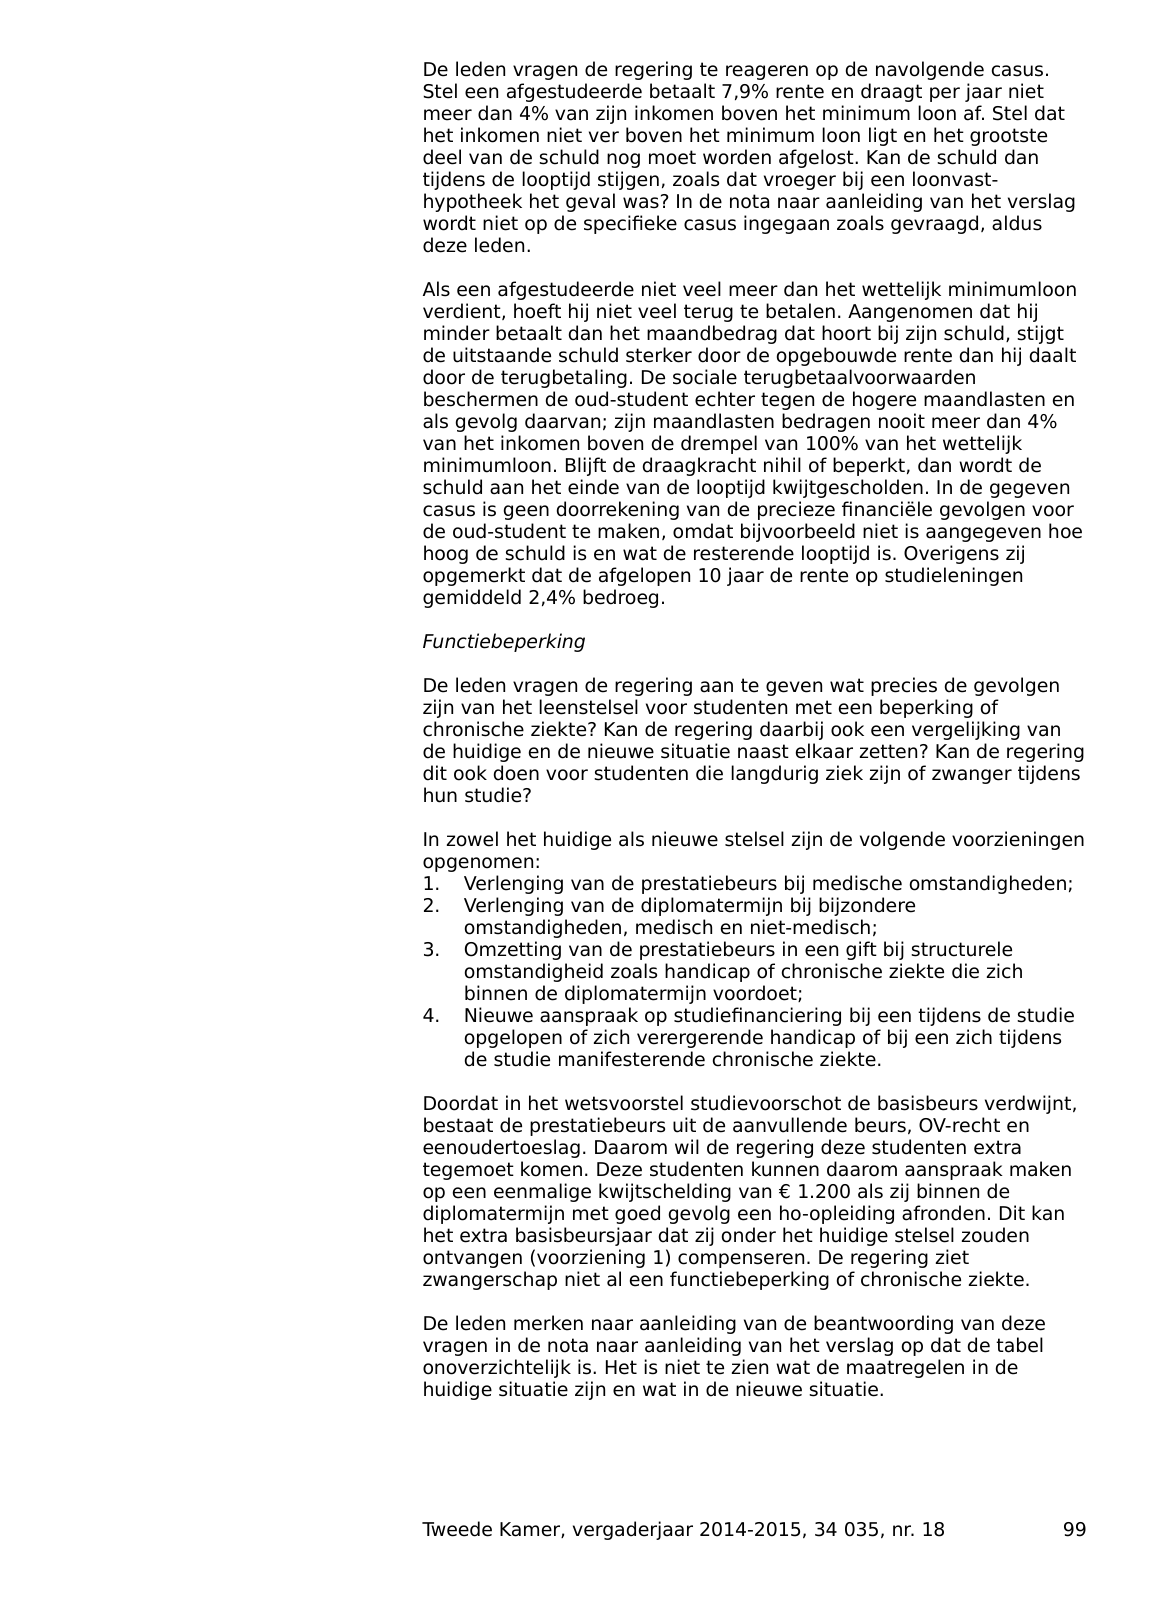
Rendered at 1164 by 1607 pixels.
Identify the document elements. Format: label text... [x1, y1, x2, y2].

text De leden vragen de regering aan te geven wat precies de gevolgen zijn van het leenstelsel voor studenten met een beperking of chronische ziekte? Kan de regering daarbij ook een vergelijking van de huidige en de nieuwe situatie naast elkaar zetten? Kan de regering dit ook doen voor studenten die langdurig ziek zijn of zwanger tijdens hun studie? [422, 675, 1087, 807]
text In zowel het huidige als nieuwe stelsel zijn de volgende voorzieningen opgenomen: [422, 829, 1087, 873]
text 4. Nieuwe aanspraak op studiefinanciering bij een tijdens de studie opgelopen of zich verergerende handicap of bij een zich tijdens de studie manifesterende chronische ziekte. [422, 1005, 1087, 1071]
text Doordat in het wetsvoorstel studievoorschot de basisbeurs verdwijnt, bestaat de prestatiebeurs uit de aanvullende beurs, OV-recht en eenoudertoeslag. Daarom wil de regering deze studenten extra tegemoet komen. Deze studenten kunnen daarom aanspraak maken op een eenmalige kwijtschelding van € 1.200 als zij binnen de diplomatermijn met goed gevolg een ho-opleiding afronden. Dit kan het extra basisbeursjaar dat zij onder het huidige stelsel zouden ontvangen (voorziening 1) compenseren. De regering ziet zwangerschap niet al een functiebeperking of chronische ziekte. [422, 1093, 1087, 1291]
text Als een afgestudeerde niet veel meer dan het wettelijk minimumloon verdient, hoeft hij niet veel terug te betalen. Aangenomen dat hij minder betaalt dan het maandbedrag dat hoort bij zijn schuld, stijgt de uitstaande schuld sterker door de opgebouwde rente dan hij daalt door de terugbetaling. De sociale terugbetaalvoorwaarden beschermen de oud-student echter tegen de hogere maandlasten en als gevolg daarvan; zijn maandlasten bedragen nooit meer dan 4% van het inkomen boven de drempel van 100% van het wettelijk minimumloon. Blijft de draagkracht nihil of beperkt, dan wordt de schuld aan het einde van de looptijd kwijtgescholden. In de gegeven casus is geen doorrekening van de precieze financiële gevolgen voor de oud-student te maken, omdat bijvoorbeeld niet is aangegeven hoe hoog de schuld is en wat de resterende looptijd is. Overigens zij opgemerkt dat de afgelopen 10 jaar de rente op studieleningen gemiddeld 2,4% bedroeg. [422, 279, 1087, 609]
text 3. Omzetting van de prestatiebeurs in een gift bij structurele omstandigheid zoals handicap of chronische ziekte die zich binnen de diplomatermijn voordoet; [422, 939, 1087, 1005]
text 2. Verlenging van de diplomatermijn bij bijzondere omstandigheden, medisch en niet-medisch; [422, 895, 1087, 939]
text 1. Verlenging van de prestatiebeurs bij medische omstandigheden; [422, 873, 1087, 895]
text De leden vragen de regering te reageren op de navolgende casus. Stel een afgestudeerde betaalt 7,9% rente en draagt per jaar niet meer dan 4% van zijn inkomen boven het minimum loon af. Stel dat het inkomen niet ver boven het minimum loon ligt en het grootste deel van de schuld nog moet worden afgelost. Kan de schuld dan tijdens de looptijd stijgen, zoals dat vroeger bij een loonvast-hypotheek het geval was? In de nota naar aanleiding van het verslag wordt niet op de specifieke casus ingegaan zoals gevraagd, aldus deze leden. [422, 59, 1087, 257]
text De leden merken naar aanleiding van de beantwoording van deze vragen in de nota naar aanleiding van het verslag op dat de tabel onoverzichtelijk is. Het is niet te zien wat de maatregelen in de huidige situatie zijn en wat in de nieuwe situatie. [422, 1313, 1087, 1401]
subtitle Functiebeperking [422, 631, 1087, 653]
